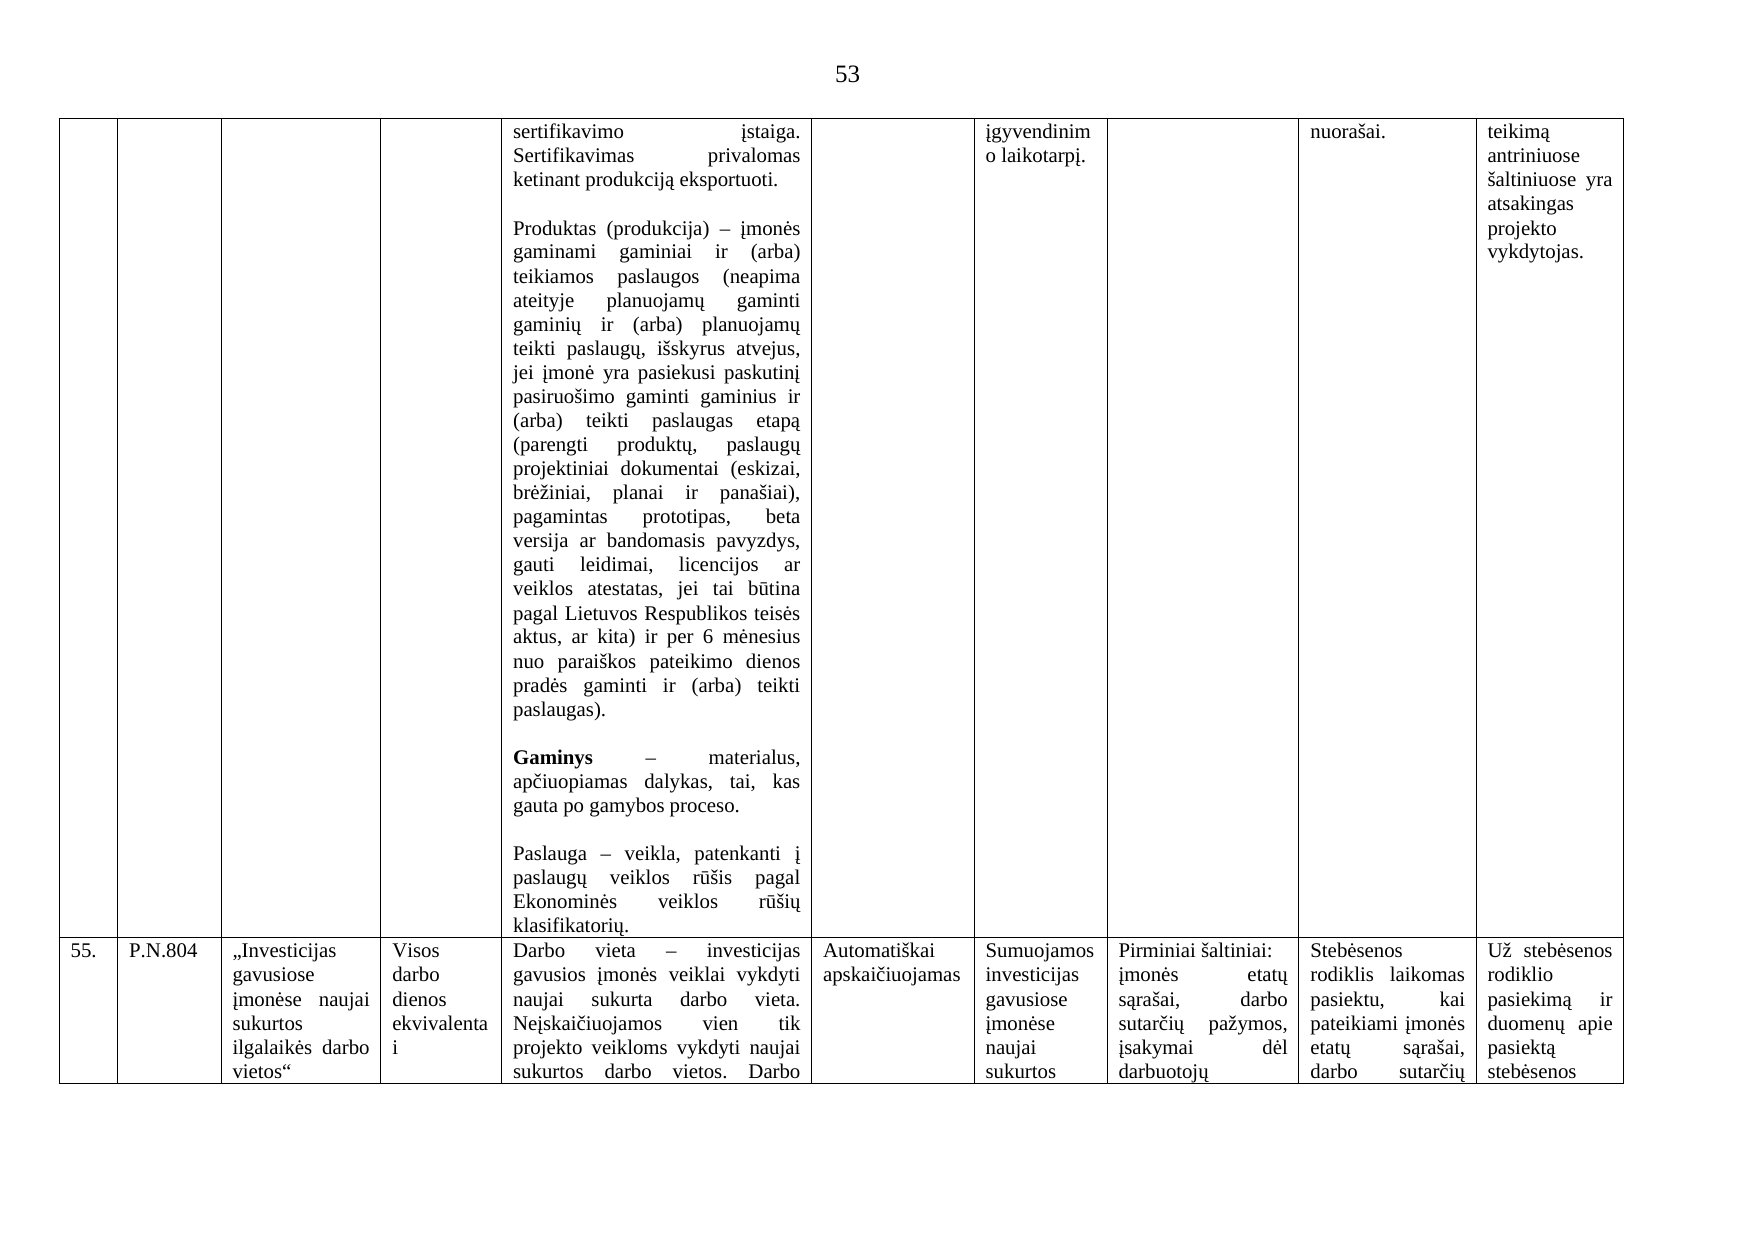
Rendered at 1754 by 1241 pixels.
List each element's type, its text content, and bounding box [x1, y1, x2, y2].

table_cell Automatiškai apskaičiuojamas [812, 938, 974, 1083]
table_cell Darbo vieta – investicijas gavusios įmonės veiklai vykdyti naujai sukurta darbo vieta. Neįskaičiuojamos vien tik projekto veikloms vykdyti naujai sukurtos darbo vietos. Darbo [502, 938, 811, 1083]
table_cell Stebėsenos rodiklis laikomas pasiektu, kai pateikiami įmonės etatų sąrašai, darbo sutarčių [1299, 938, 1476, 1083]
table_cell teikimą antriniuose šaltiniuose yra atsakingas projekto vykdytojas. [1477, 119, 1623, 937]
table_cell sertifikavimo įstaiga. Sertifikavimas privalomas ketinant produkciją eksportuoti. Produktas (produkcija) – įmonės gaminami gaminiai ir (arba) teikiamos paslaugos (neapima ateityje planuojamų gaminti gaminių ir (arba) planuojamų teikti paslaugų, išskyrus atvejus, jei įmonė yra pasiekusi paskutinį pasiruošimo gaminti gaminius ir (arba) teikti paslaugas etapą (parengti produktų, paslaugų projektiniai dokumentai (eskizai, brėžiniai, planai ir panašiai), pagamintas prototipas, beta versija ar bandomasis pavyzdys, gauti leidimai, licencijos ar veiklos atestatas, jei tai būtina pagal Lietuvos Respublikos teisės aktus, ar kita) ir per 6 mėnesius nuo paraiškos pateikimo dienos pradės gaminti ir (arba) teikti paslaugas). Gaminys – materialus, apčiuopiamas dalykas, tai, kas gauta po gamybos proceso. Paslauga – veikla, patenkanti į paslaugų veiklos rūšis pagal Ekonominės veiklos rūšių klasifikatorių. [502, 119, 811, 937]
table_cell įgyvendinimo laikotarpį. [975, 119, 1107, 937]
table_cell [60, 119, 117, 937]
table_cell [812, 119, 974, 937]
table_cell „Investicijas gavusiose įmonėse naujai sukurtos ilgalaikės darbo vietos“ [222, 938, 380, 1083]
table_cell Visos darbo dienos ekvivalentai [381, 938, 501, 1083]
table_cell [1108, 119, 1298, 937]
table_cell Už stebėsenos rodiklio pasiekimą ir duomenų apie pasiektą stebėsenos [1477, 938, 1623, 1083]
table_cell P.N.804 [118, 938, 221, 1083]
table_cell Sumuojamos investicijas gavusiose įmonėse naujai sukurtos [975, 938, 1107, 1083]
table_cell Pirminiai šaltiniai: įmonės etatų sąrašai, darbo sutarčių pažymos, įsakymai dėl darbuotojų [1108, 938, 1298, 1083]
table_cell nuorašai. [1299, 119, 1476, 937]
table_cell [381, 119, 501, 937]
table_cell [222, 119, 380, 937]
table_cell 55. [60, 938, 117, 1083]
table_cell [118, 119, 221, 937]
